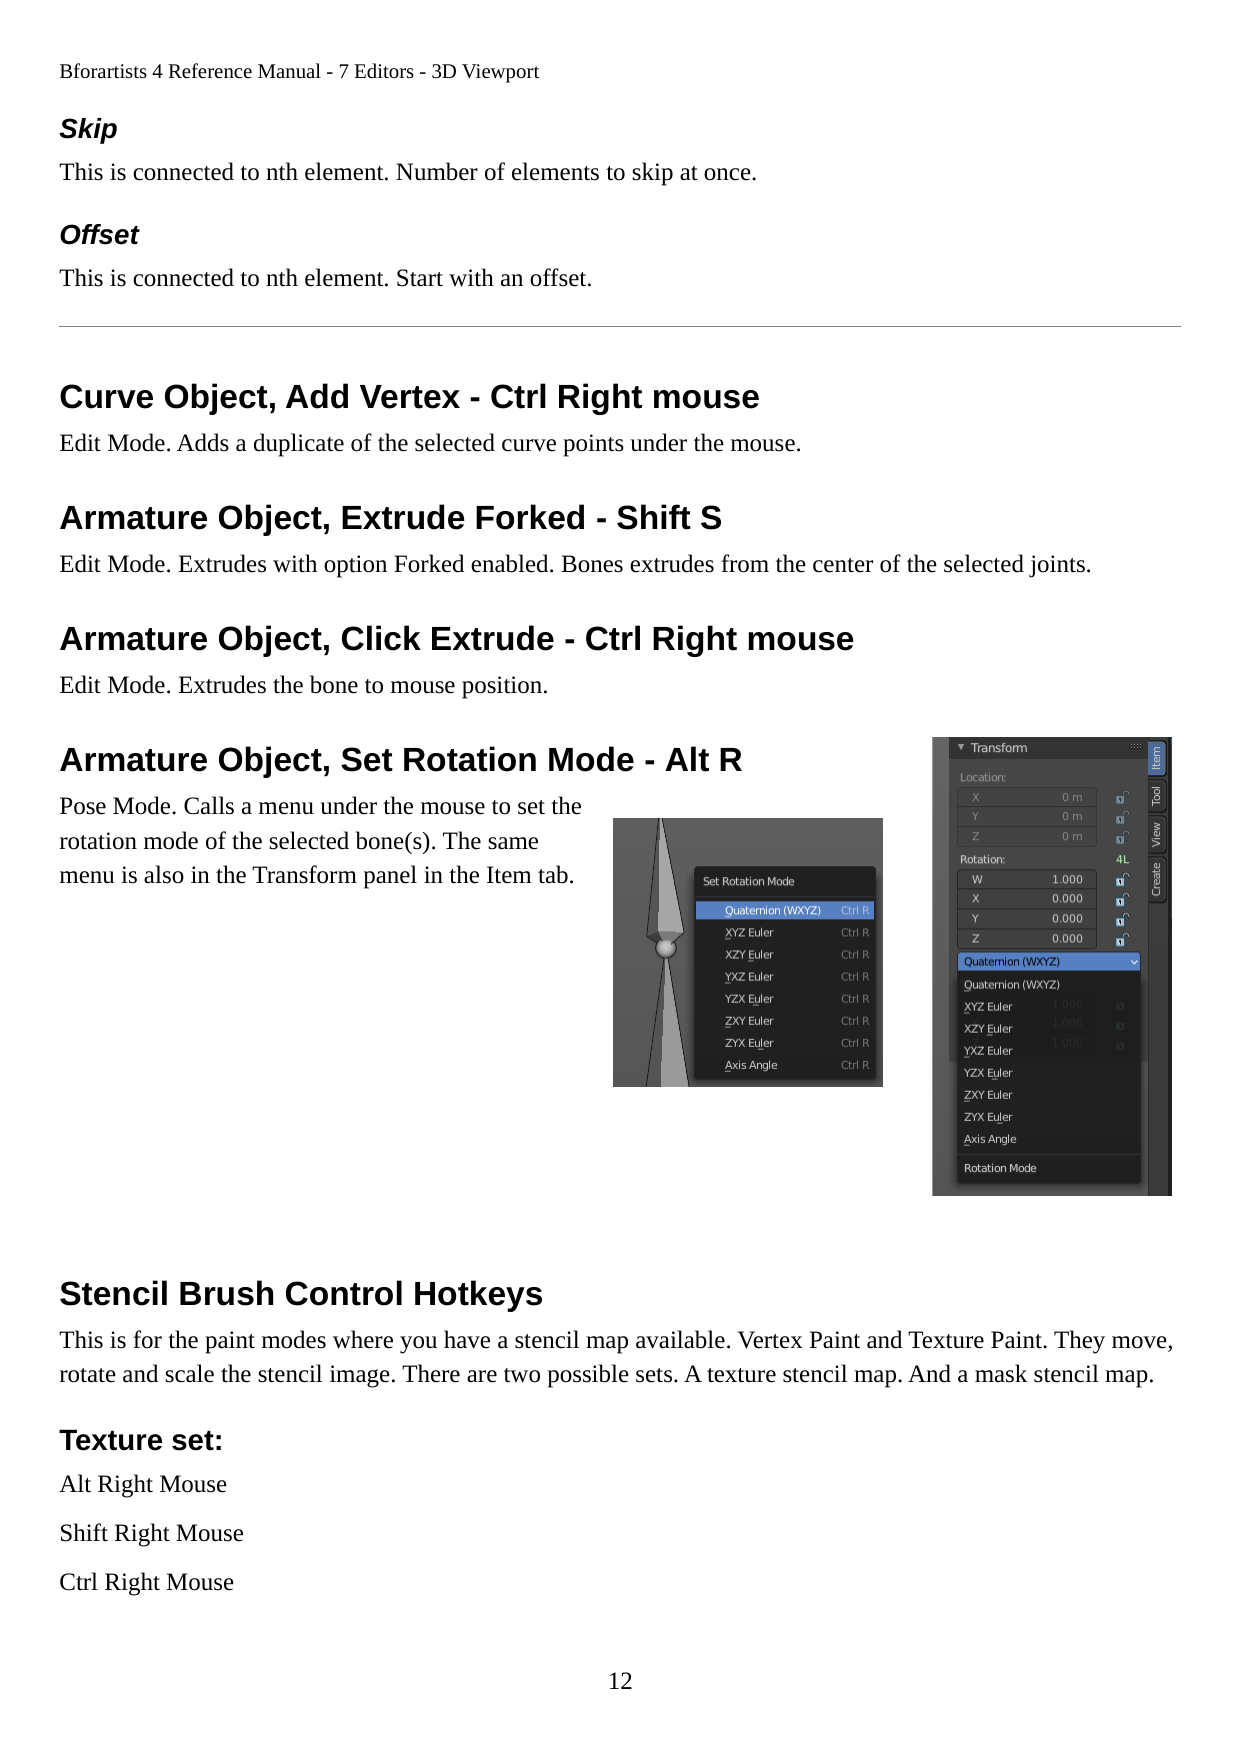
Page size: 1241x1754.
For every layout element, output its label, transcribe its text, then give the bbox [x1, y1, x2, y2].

subtitle Skip [59, 113, 1181, 144]
text Shift Right Mouse [59, 1518, 1181, 1547]
picture [613, 818, 883, 1087]
subtitle Armature Object, Extrude Forked - Shift S [59, 498, 1181, 537]
text Pose Mode. Calls a menu under the mouse to set the rotation mode of the selected bone(s). The same menu is also in the Transform panel in the Item tab. [59, 791, 932, 889]
picture [932, 737, 1172, 1196]
text Edit Mode. Extrudes with option Forked enabled. Bones extrudes from the center of the selected joints. [59, 549, 1181, 578]
text Alt Right Mouse [59, 1469, 1181, 1498]
text This is connected to nth element. Start with an offset. [59, 263, 1181, 292]
subtitle Texture set: [59, 1423, 1181, 1457]
text Edit Mode. Adds a duplicate of the selected curve points under the mouse. [59, 428, 1181, 457]
subtitle Curve Object, Add Vertex - Ctrl Right mouse [59, 377, 1181, 416]
text Edit Mode. Extrudes the bone to mouse position. [59, 670, 1181, 699]
text Ctrl Right Mouse [59, 1567, 1181, 1596]
text This is connected to nth element. Number of elements to skip at once. [59, 157, 1181, 186]
text This is for the paint modes where you have a stencil map available. Vertex Paint and Texture Paint. They move, rotate and scale the stencil image. There are two possible sets. A texture stencil map. And a mask stencil map. [59, 1325, 1181, 1388]
subtitle Offset [59, 218, 1181, 250]
subtitle Armature Object, Click Extrude - Ctrl Right mouse [59, 619, 1181, 658]
subtitle Stencil Brush Control Hotkeys [59, 1273, 1181, 1312]
subtitle Armature Object, Set Rotation Mode - Alt R [59, 740, 932, 779]
